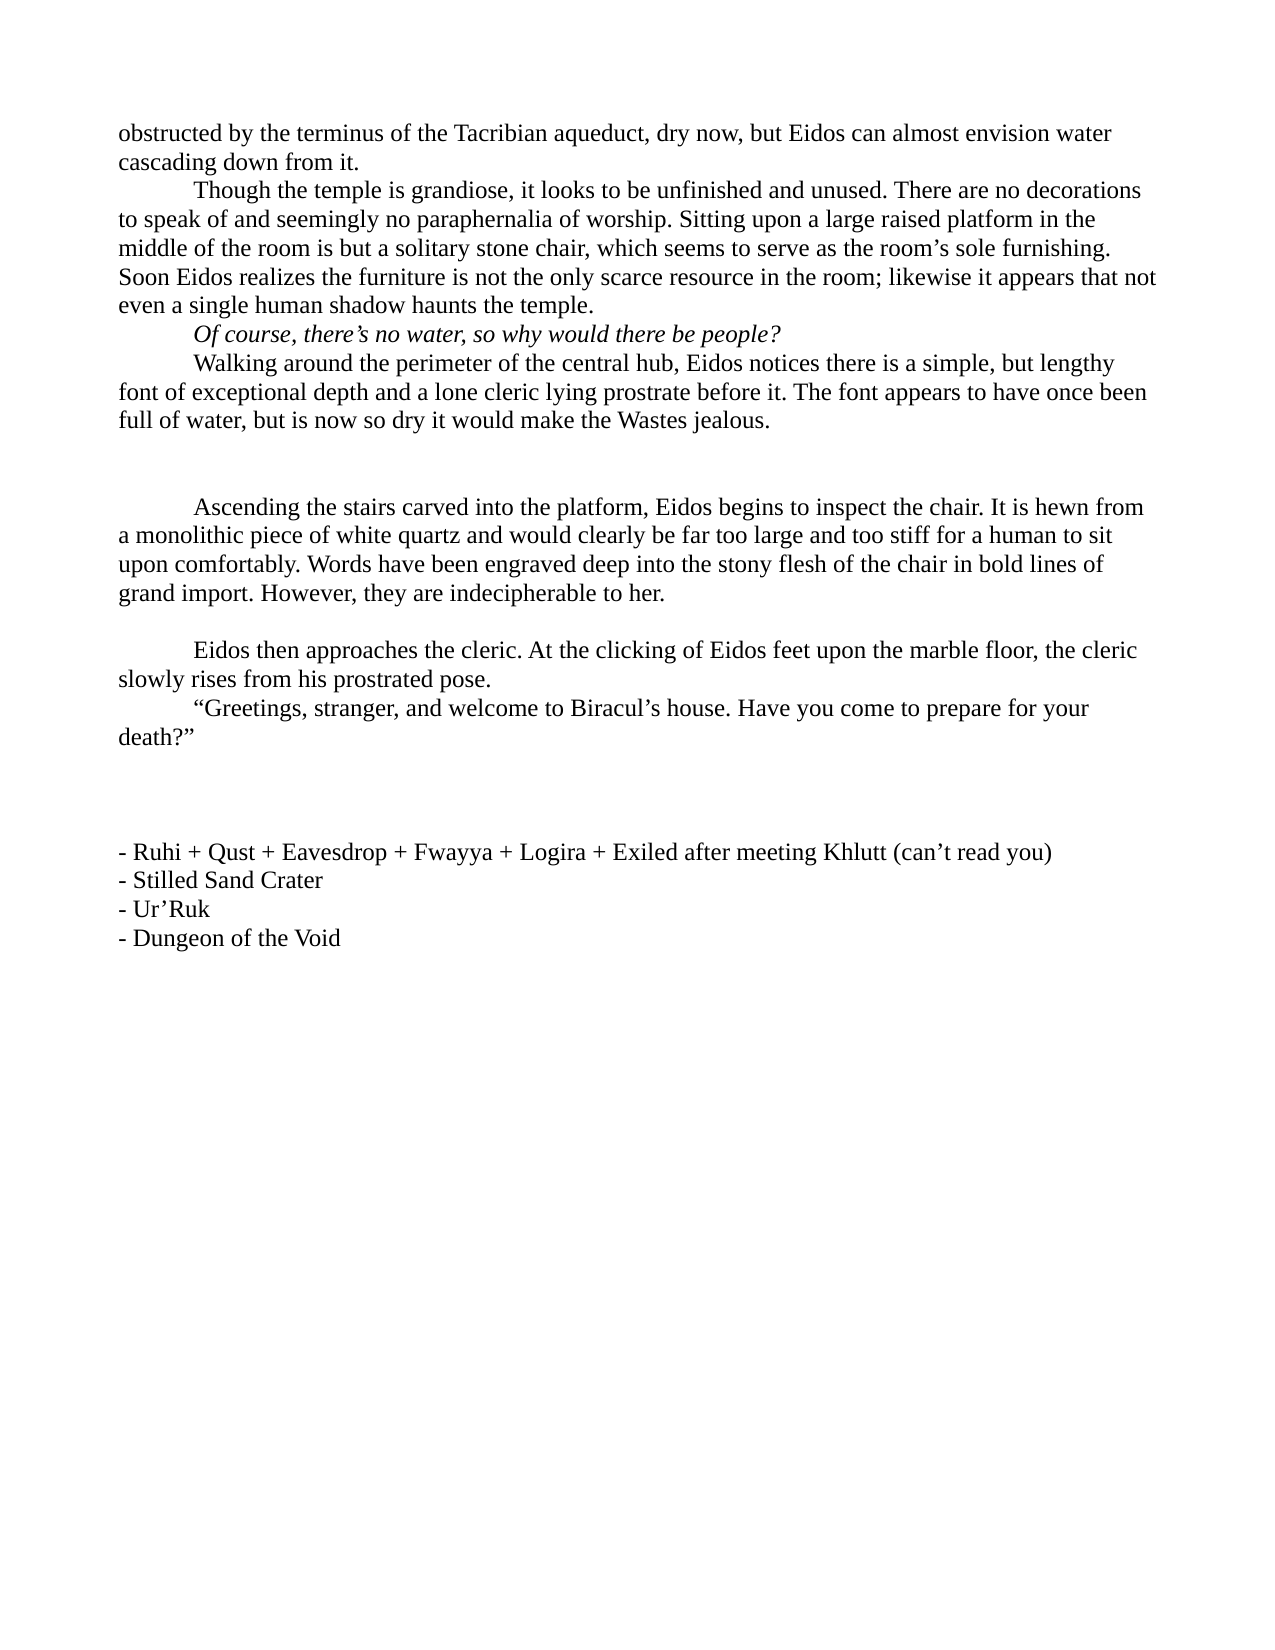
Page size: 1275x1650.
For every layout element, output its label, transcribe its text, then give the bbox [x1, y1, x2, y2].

text - Ruhi + Qust + Eavesdrop + Fwayya + Logira + Exiled after meeting Khlutt (can’t read you) [118, 837, 1157, 866]
text - Ur’Ruk [118, 894, 1157, 923]
text - Dungeon of the Void [118, 923, 1157, 952]
text Of course, there’s no water, so why would there be people? [118, 319, 1157, 348]
text “Greetings, stranger, and welcome to Biracul’s house. Have you come to prepare for your death?” [118, 693, 1157, 751]
text Though the temple is grandiose, it looks to be unfinished and unused. There are no decorations to speak of and seemingly no paraphernalia of worship. Sitting upon a large raised platform in the middle of the room is but a solitary stone chair, which seems to serve as the room’s sole furnishing. Soon Eidos realizes the furniture is not the only scarce resource in the room; likewise it appears that not even a single human shadow haunts the temple. [118, 176, 1157, 319]
text Walking around the perimeter of the central hub, Eidos notices there is a simple, but lengthy font of exceptional depth and a lone cleric lying prostrate before it. The font appears to have once been full of water, but is now so dry it would make the Wastes jealous. [118, 348, 1157, 434]
text Eidos then approaches the cleric. At the clicking of Eidos feet upon the marble floor, the cleric slowly rises from his prostrated pose. [118, 636, 1157, 693]
text obstructed by the terminus of the Tacribian aqueduct, dry now, but Eidos can almost envision water cascading down from it. [118, 118, 1157, 176]
text - Stilled Sand Crater [118, 866, 1157, 894]
text Ascending the stairs carved into the platform, Eidos begins to inspect the chair. It is hewn from a monolithic piece of white quartz and would clearly be far too large and too stiff for a human to sit upon comfortably. Words have been engraved deep into the stony flesh of the chair in bold lines of grand import. However, they are indecipherable to her. [118, 492, 1157, 607]
